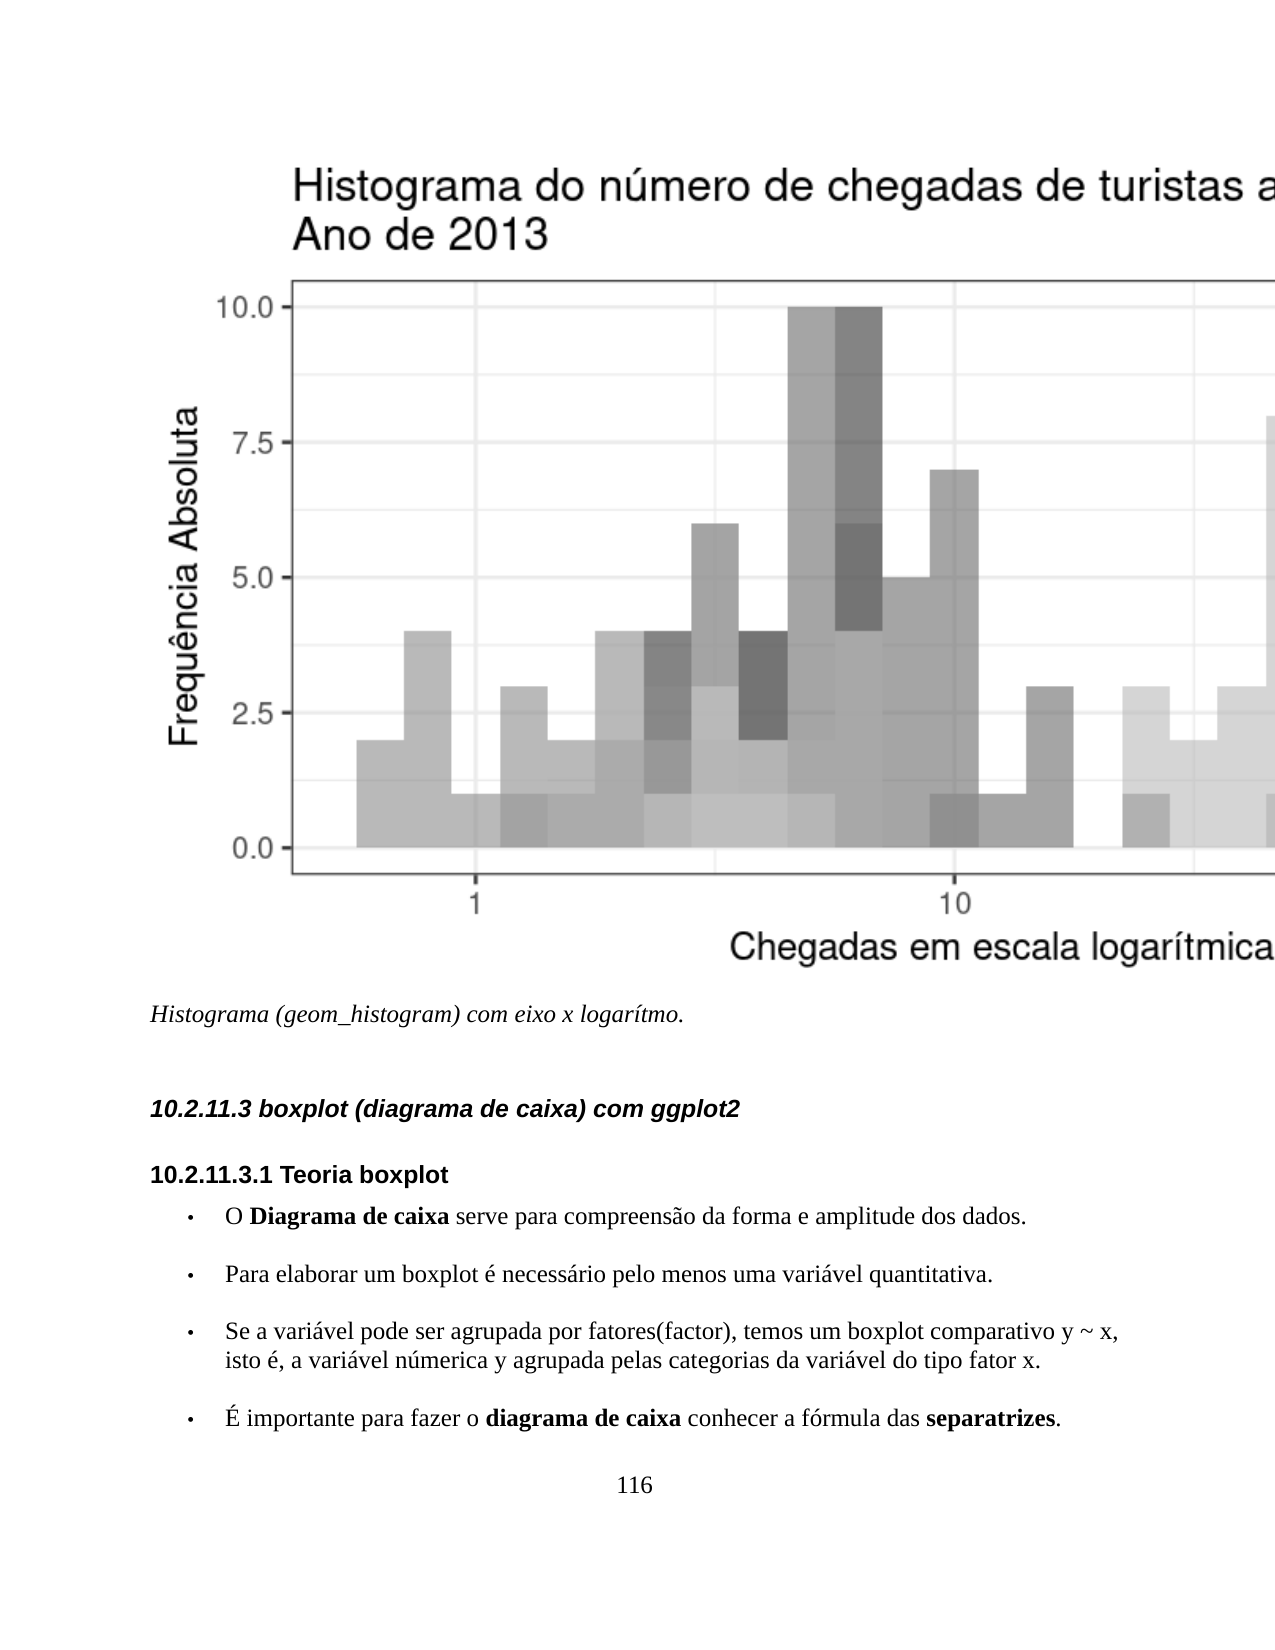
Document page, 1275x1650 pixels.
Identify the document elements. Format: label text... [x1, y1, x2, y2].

subtitle 10.2.11.3.1 Teoria boxplot [150, 1160, 1125, 1189]
list Se a variável pode ser agrupada por fatores(factor), temos um boxplot comparativo y ~ x, isto é, a variável númerica y agrupada pelas categorias da variável do tipo fator x. [187, 1316, 1125, 1403]
list Para elaborar um boxplot é necessário pelo menos uma variável quantitativa. [187, 1259, 1125, 1316]
subtitle 10.2.11.3 boxplot (diagrama de caixa) com ggplot2 [150, 1094, 1125, 1123]
text Histograma (geom_histogram) com eixo x logarítmo. [150, 999, 1125, 1028]
list O Diagrama de caixa serve para compreensão da forma e amplitude dos dados. [187, 1201, 1125, 1259]
list É importante para fazer o diagrama de caixa conhecer a fórmula das separatrizes. [187, 1403, 1125, 1431]
picture [150, 150, 1275, 987]
